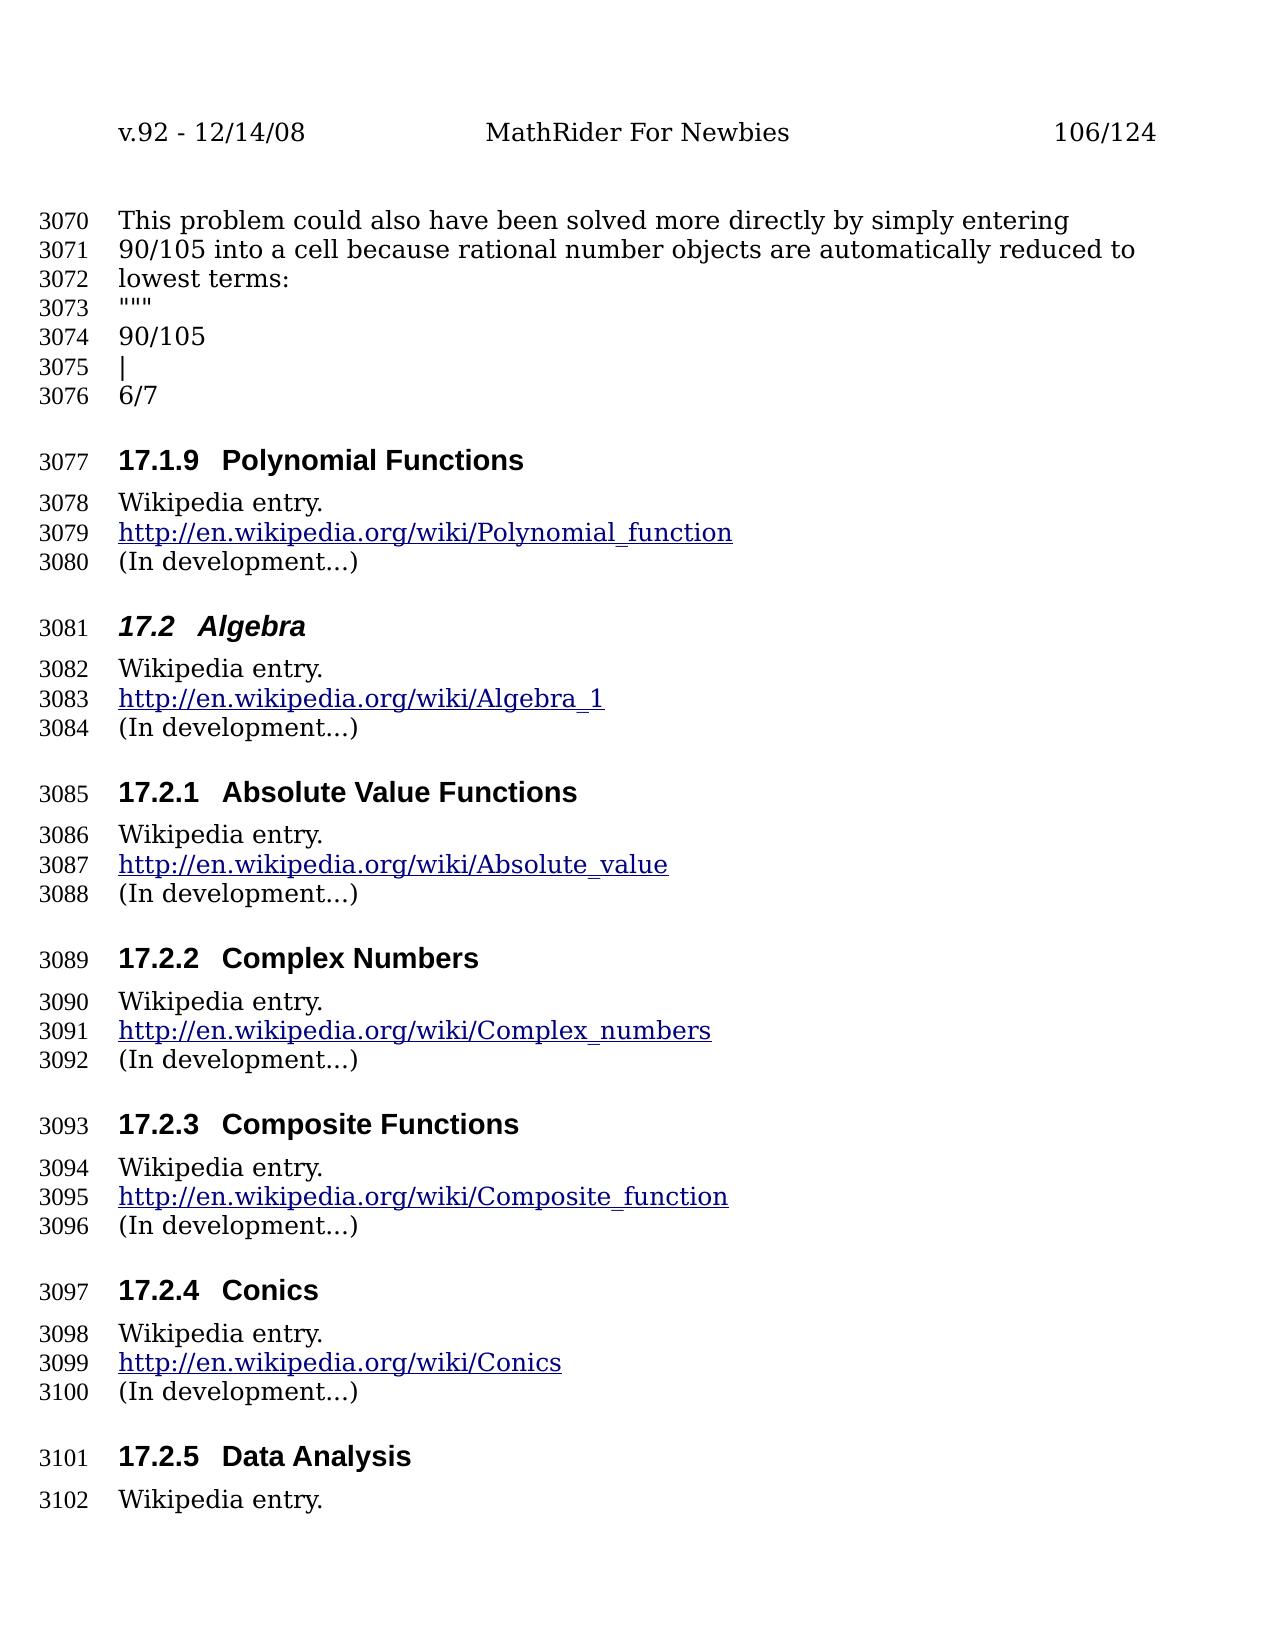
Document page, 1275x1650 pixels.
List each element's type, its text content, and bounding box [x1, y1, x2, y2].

text (In development...) [118, 1045, 1157, 1074]
subtitle Composite Functions [118, 1107, 1157, 1141]
subtitle Polynomial Functions [118, 443, 1157, 477]
text Wikipedia entry. [118, 987, 1157, 1016]
text http://en.wikipedia.org/wiki/Polynomial_function [118, 518, 1157, 547]
text Wikipedia entry. [118, 1319, 1157, 1348]
text http://en.wikipedia.org/wiki/Conics [118, 1348, 1157, 1377]
text 90/105 [118, 323, 1157, 352]
subtitle Conics [118, 1273, 1157, 1307]
text http://en.wikipedia.org/wiki/Complex_numbers [118, 1016, 1157, 1045]
text (In development...) [118, 547, 1157, 576]
text (In development...) [118, 1211, 1157, 1240]
text http://en.wikipedia.org/wiki/Algebra_1 [118, 684, 1157, 713]
text Wikipedia entry. [118, 489, 1157, 518]
text Wikipedia entry. [118, 655, 1157, 684]
text (In development...) [118, 879, 1157, 908]
text Wikipedia entry. [118, 1485, 1157, 1514]
text 6/7 [118, 381, 1157, 410]
text This problem could also have been solved more directly by simply entering 90/105 into a cell because rational number objects are automatically reduced to lowest terms: [118, 206, 1157, 293]
text (In development...) [118, 1377, 1157, 1406]
subtitle Algebra [118, 609, 1157, 643]
text (In development...) [118, 713, 1157, 742]
text http://en.wikipedia.org/wiki/Composite_function [118, 1182, 1157, 1211]
text Wikipedia entry. [118, 821, 1157, 850]
subtitle Absolute Value Functions [118, 775, 1157, 809]
text | [118, 352, 1157, 381]
text Wikipedia entry. [118, 1153, 1157, 1182]
subtitle Data Analysis [118, 1439, 1157, 1473]
text """ [118, 293, 1157, 323]
text http://en.wikipedia.org/wiki/Absolute_value [118, 850, 1157, 879]
subtitle Complex Numbers [118, 941, 1157, 975]
